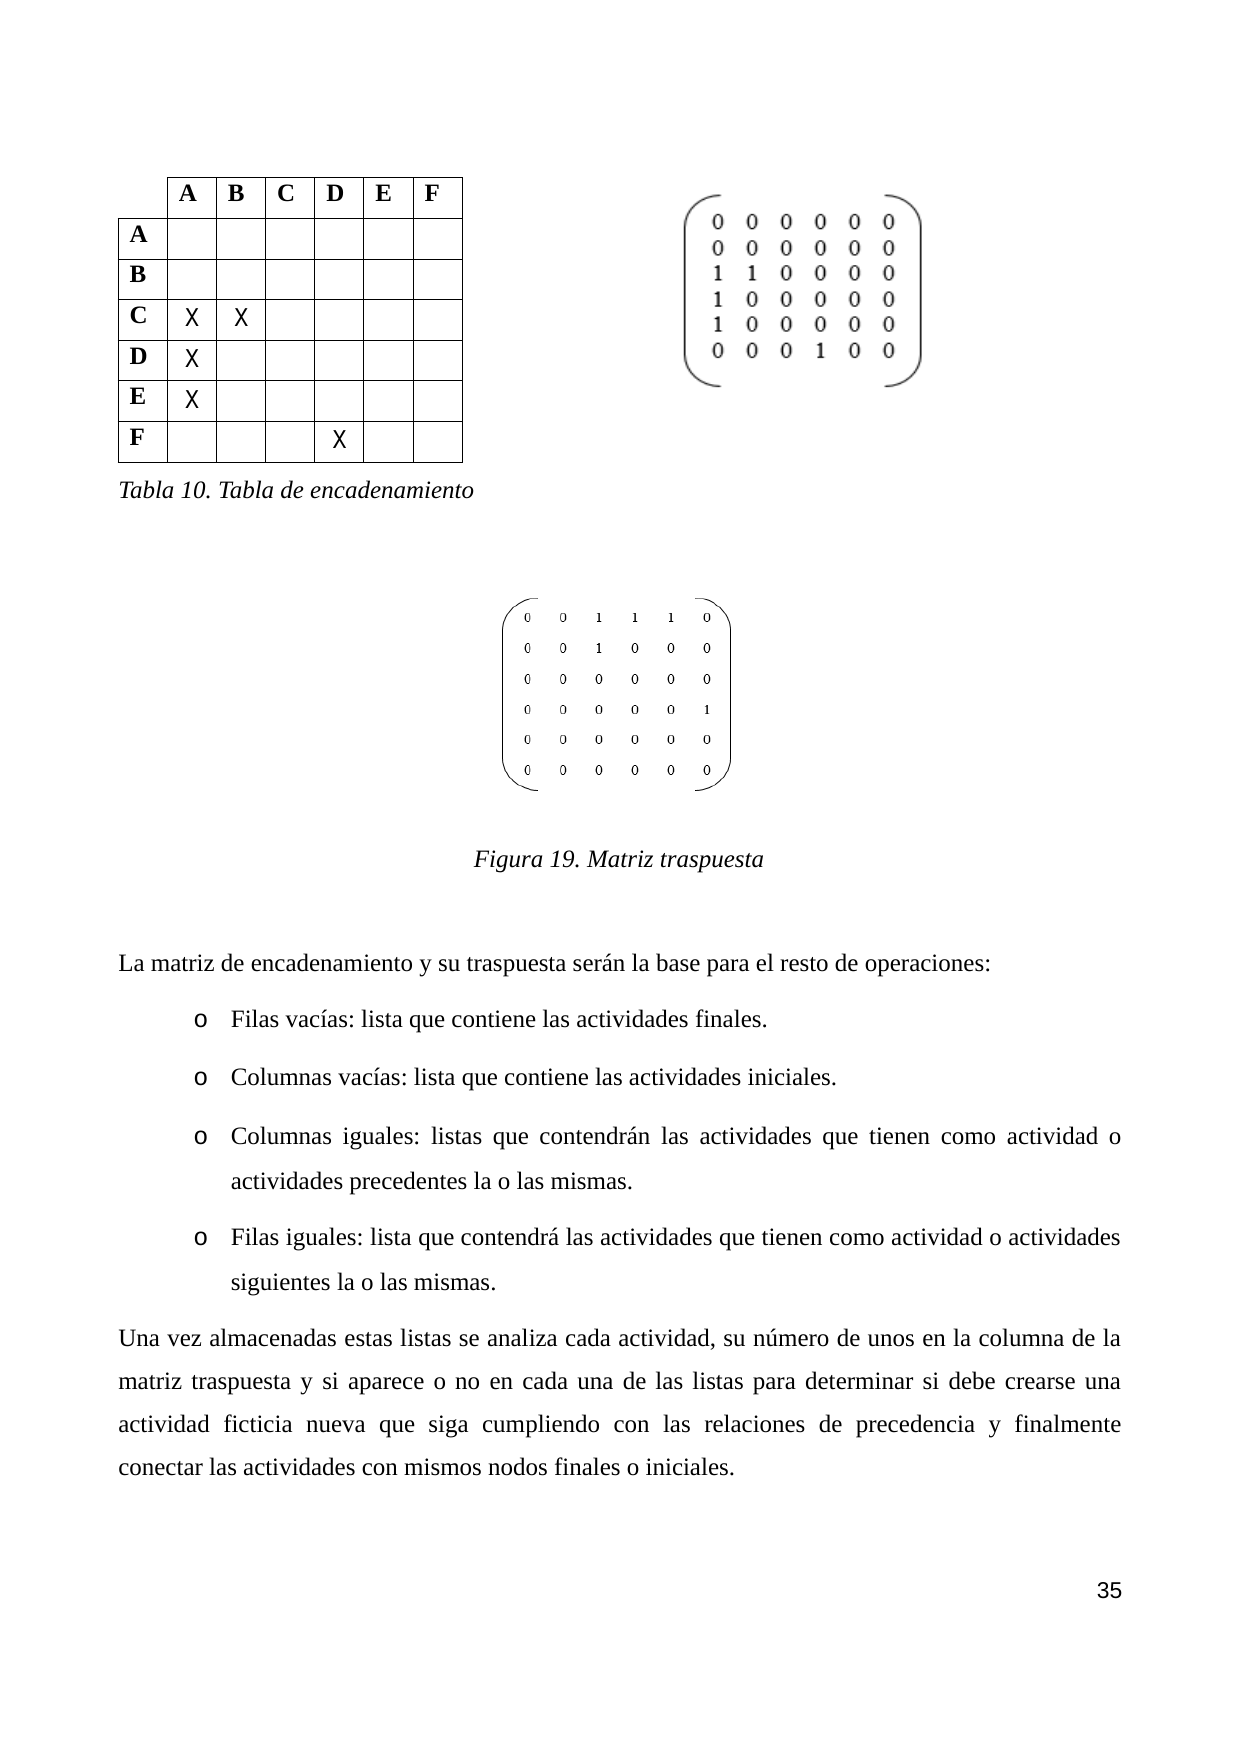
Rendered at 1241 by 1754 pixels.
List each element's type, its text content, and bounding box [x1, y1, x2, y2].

list Columnas vacías: lista que contiene las actividades iniciales. [193, 1062, 1122, 1093]
table_cell [217, 260, 265, 299]
table_cell [217, 219, 265, 258]
table_header F [414, 178, 462, 218]
table_cell E [119, 381, 167, 421]
table_cell [364, 300, 413, 340]
table_cell [315, 341, 363, 380]
text Una vez almacenadas estas listas se analiza cada actividad, su número de unos en la columna de la matriz traspuesta y si aparece o no en cada una de las listas para determinar si debe crearse una actividad ficticia nueva que siga cumpliendo con las relaciones de precedencia y finalmente conectar las actividades con mismos nodos finales o iniciales. [118, 1323, 1122, 1481]
table_cell D [119, 341, 167, 380]
text La matriz de encadenamiento y su traspuesta serán la base para el resto de operaciones: [118, 948, 1122, 977]
table_cell [266, 300, 314, 340]
table_cell X [168, 341, 216, 380]
table_cell C [119, 300, 167, 340]
table_cell [315, 260, 363, 299]
table_cell [266, 341, 314, 380]
table_cell [364, 422, 413, 462]
table_cell X [217, 300, 265, 340]
text Figura 19. Matriz traspuesta [118, 844, 1122, 873]
table_cell B [119, 260, 167, 299]
table_cell [315, 219, 363, 258]
table_cell [414, 219, 462, 258]
table_cell [266, 422, 314, 462]
table_cell [168, 219, 216, 258]
text Tabla 10. Tabla de encadenamiento [118, 475, 1122, 504]
table_cell X [315, 422, 363, 462]
table_cell F [119, 422, 167, 462]
table_cell [168, 422, 216, 462]
picture [756, 177, 948, 412]
table_cell [364, 381, 413, 421]
table_header D [315, 178, 363, 218]
table_cell [364, 260, 413, 299]
table_cell [217, 341, 265, 380]
table_cell [414, 300, 462, 340]
table_cell [266, 381, 314, 421]
table_cell X [168, 381, 216, 421]
table_cell [364, 341, 413, 380]
table_header E [364, 178, 413, 218]
table_cell [266, 260, 314, 299]
table_cell [414, 381, 462, 421]
table_cell [168, 260, 216, 299]
table_header C [266, 178, 314, 218]
table_cell A [119, 219, 167, 258]
picture [555, 582, 750, 807]
table_header A [168, 178, 216, 218]
table_cell [266, 219, 314, 258]
table_cell [414, 260, 462, 299]
table_cell [315, 381, 363, 421]
table_cell [364, 219, 413, 258]
table_cell [414, 422, 462, 462]
table_header B [217, 178, 265, 218]
table_cell [217, 381, 265, 421]
list Columnas iguales: listas que contendrán las actividades que tienen como actividad o actividades precedentes la o las mismas. [193, 1121, 1122, 1195]
table_header [118, 177, 167, 218]
table_cell [414, 341, 462, 380]
table_cell [315, 300, 363, 340]
table_cell X [168, 300, 216, 340]
list Filas iguales: lista que contendrá las actividades que tienen como actividad o actividades siguientes la o las mismas. [193, 1222, 1122, 1296]
table_cell [217, 422, 265, 462]
list Filas vacías: lista que contiene las actividades finales. [193, 1004, 1122, 1034]
